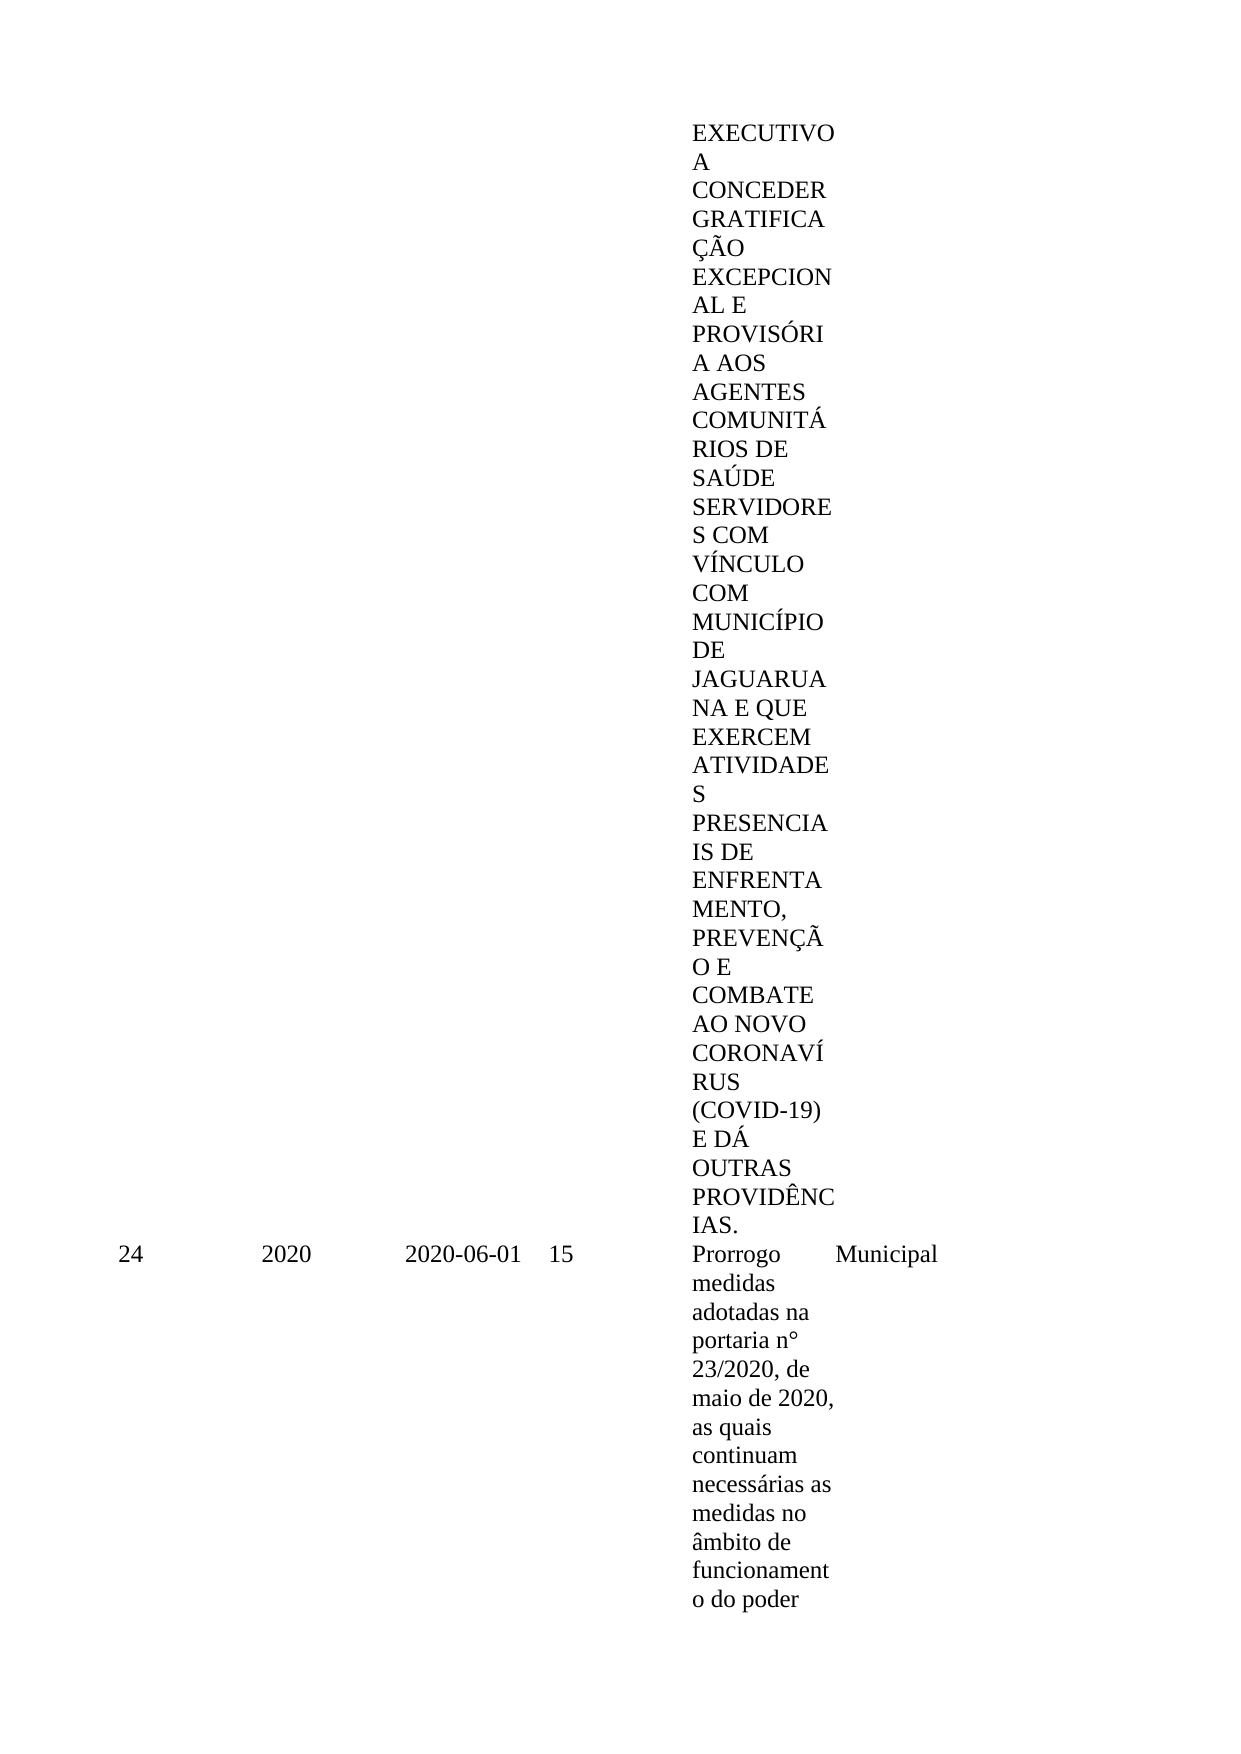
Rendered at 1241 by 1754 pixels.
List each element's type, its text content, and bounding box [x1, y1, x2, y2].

table_cell [979, 1239, 1122, 1613]
table_cell 15 [548, 1239, 692, 1613]
table_cell [835, 118, 979, 1239]
table_cell EXECUTIVO A CONCEDER GRATIFICAÇÃO EXCEPCIONAL E PROVISÓRIA AOS AGENTES COMUNITÁRIOS DE SAÚDE SERVIDORES COM VÍNCULO COM MUNICÍPIO DE JAGUARUANA E QUE EXERCEM ATIVIDADES PRESENCIAIS DE ENFRENTAMENTO, PREVENÇÃO E COMBATE AO NOVO CORONAVÍRUS (COVID-19) E DÁ OUTRAS PROVIDÊNCIAS. [692, 118, 835, 1239]
table_cell 2020 [261, 1239, 405, 1613]
table_cell [979, 118, 1122, 1239]
table_cell [118, 118, 261, 1239]
table_cell 2020-06-01 [405, 1239, 548, 1613]
table_cell [548, 118, 692, 1239]
table_cell Prorrogo medidas adotadas na portaria n° 23/2020, de maio de 2020, as quais continuam necessárias as medidas no âmbito de funcionamento do poder [692, 1239, 835, 1613]
table_cell 24 [118, 1239, 261, 1613]
table_cell [405, 118, 548, 1239]
table_cell [261, 118, 405, 1239]
table_cell Municipal [835, 1239, 979, 1613]
